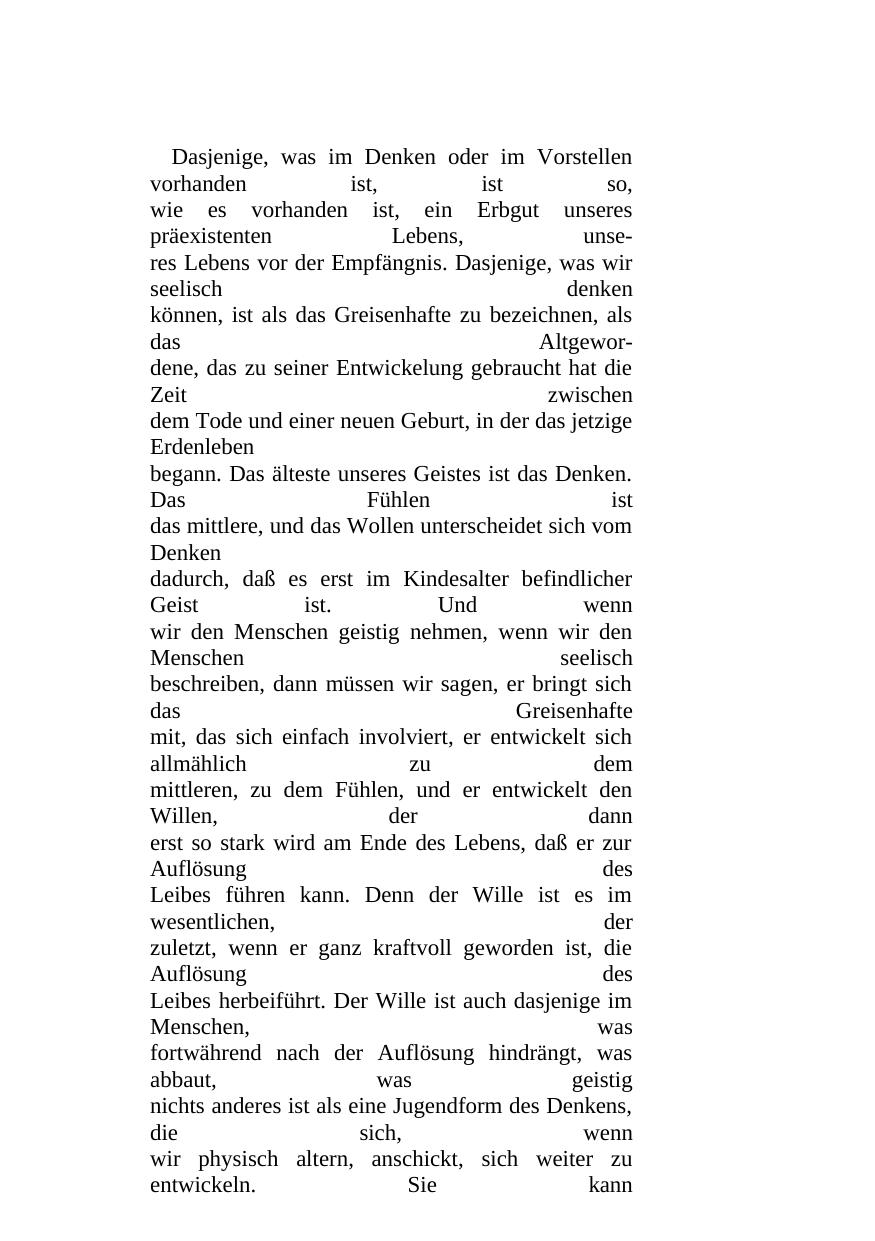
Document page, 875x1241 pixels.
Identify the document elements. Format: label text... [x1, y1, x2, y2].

text Dasjenige, was im Denken oder im Vorstellen vorhanden ist, ist so, wie es vorhanden ist, ein Erbgut unseres präexistenten Lebens, unse- res Lebens vor der Empfängnis. Dasjenige, was wir seelisch denken können, ist als das Greisenhafte zu bezeichnen, als das Altgewor- dene, das zu seiner Entwickelung gebraucht hat die Zeit zwischen dem Tode und einer neuen Geburt, in der das jetzige Erdenleben begann. Das älteste unseres Geistes ist das Denken. Das Fühlen ist das mittlere, und das Wollen unterscheidet sich vom Denken dadurch, daß es erst im Kindesalter befindlicher Geist ist. Und wenn wir den Menschen geistig nehmen, wenn wir den Menschen seelisch beschreiben, dann müssen wir sagen, er bringt sich das Greisenhafte mit, das sich einfach involviert, er entwickelt sich allmählich zu dem mittleren, zu dem Fühlen, und er entwickelt den Willen, der dann erst so stark wird am Ende des Lebens, daß er zur Auflösung des Leibes führen kann. Denn der Wille ist es im wesentlichen, der zuletzt, wenn er ganz kraftvoll geworden ist, die Auflösung des Leibes herbeiführt. Der Wille ist auch dasjenige im Menschen, was fortwährend nach der Auflösung hindrängt, was abbaut, was geistig nichts anderes ist als eine Jugendform des Denkens, die sich, wenn wir physisch altern, anschickt, sich weiter zu entwickeln. Sie kann [150, 143, 633, 1198]
